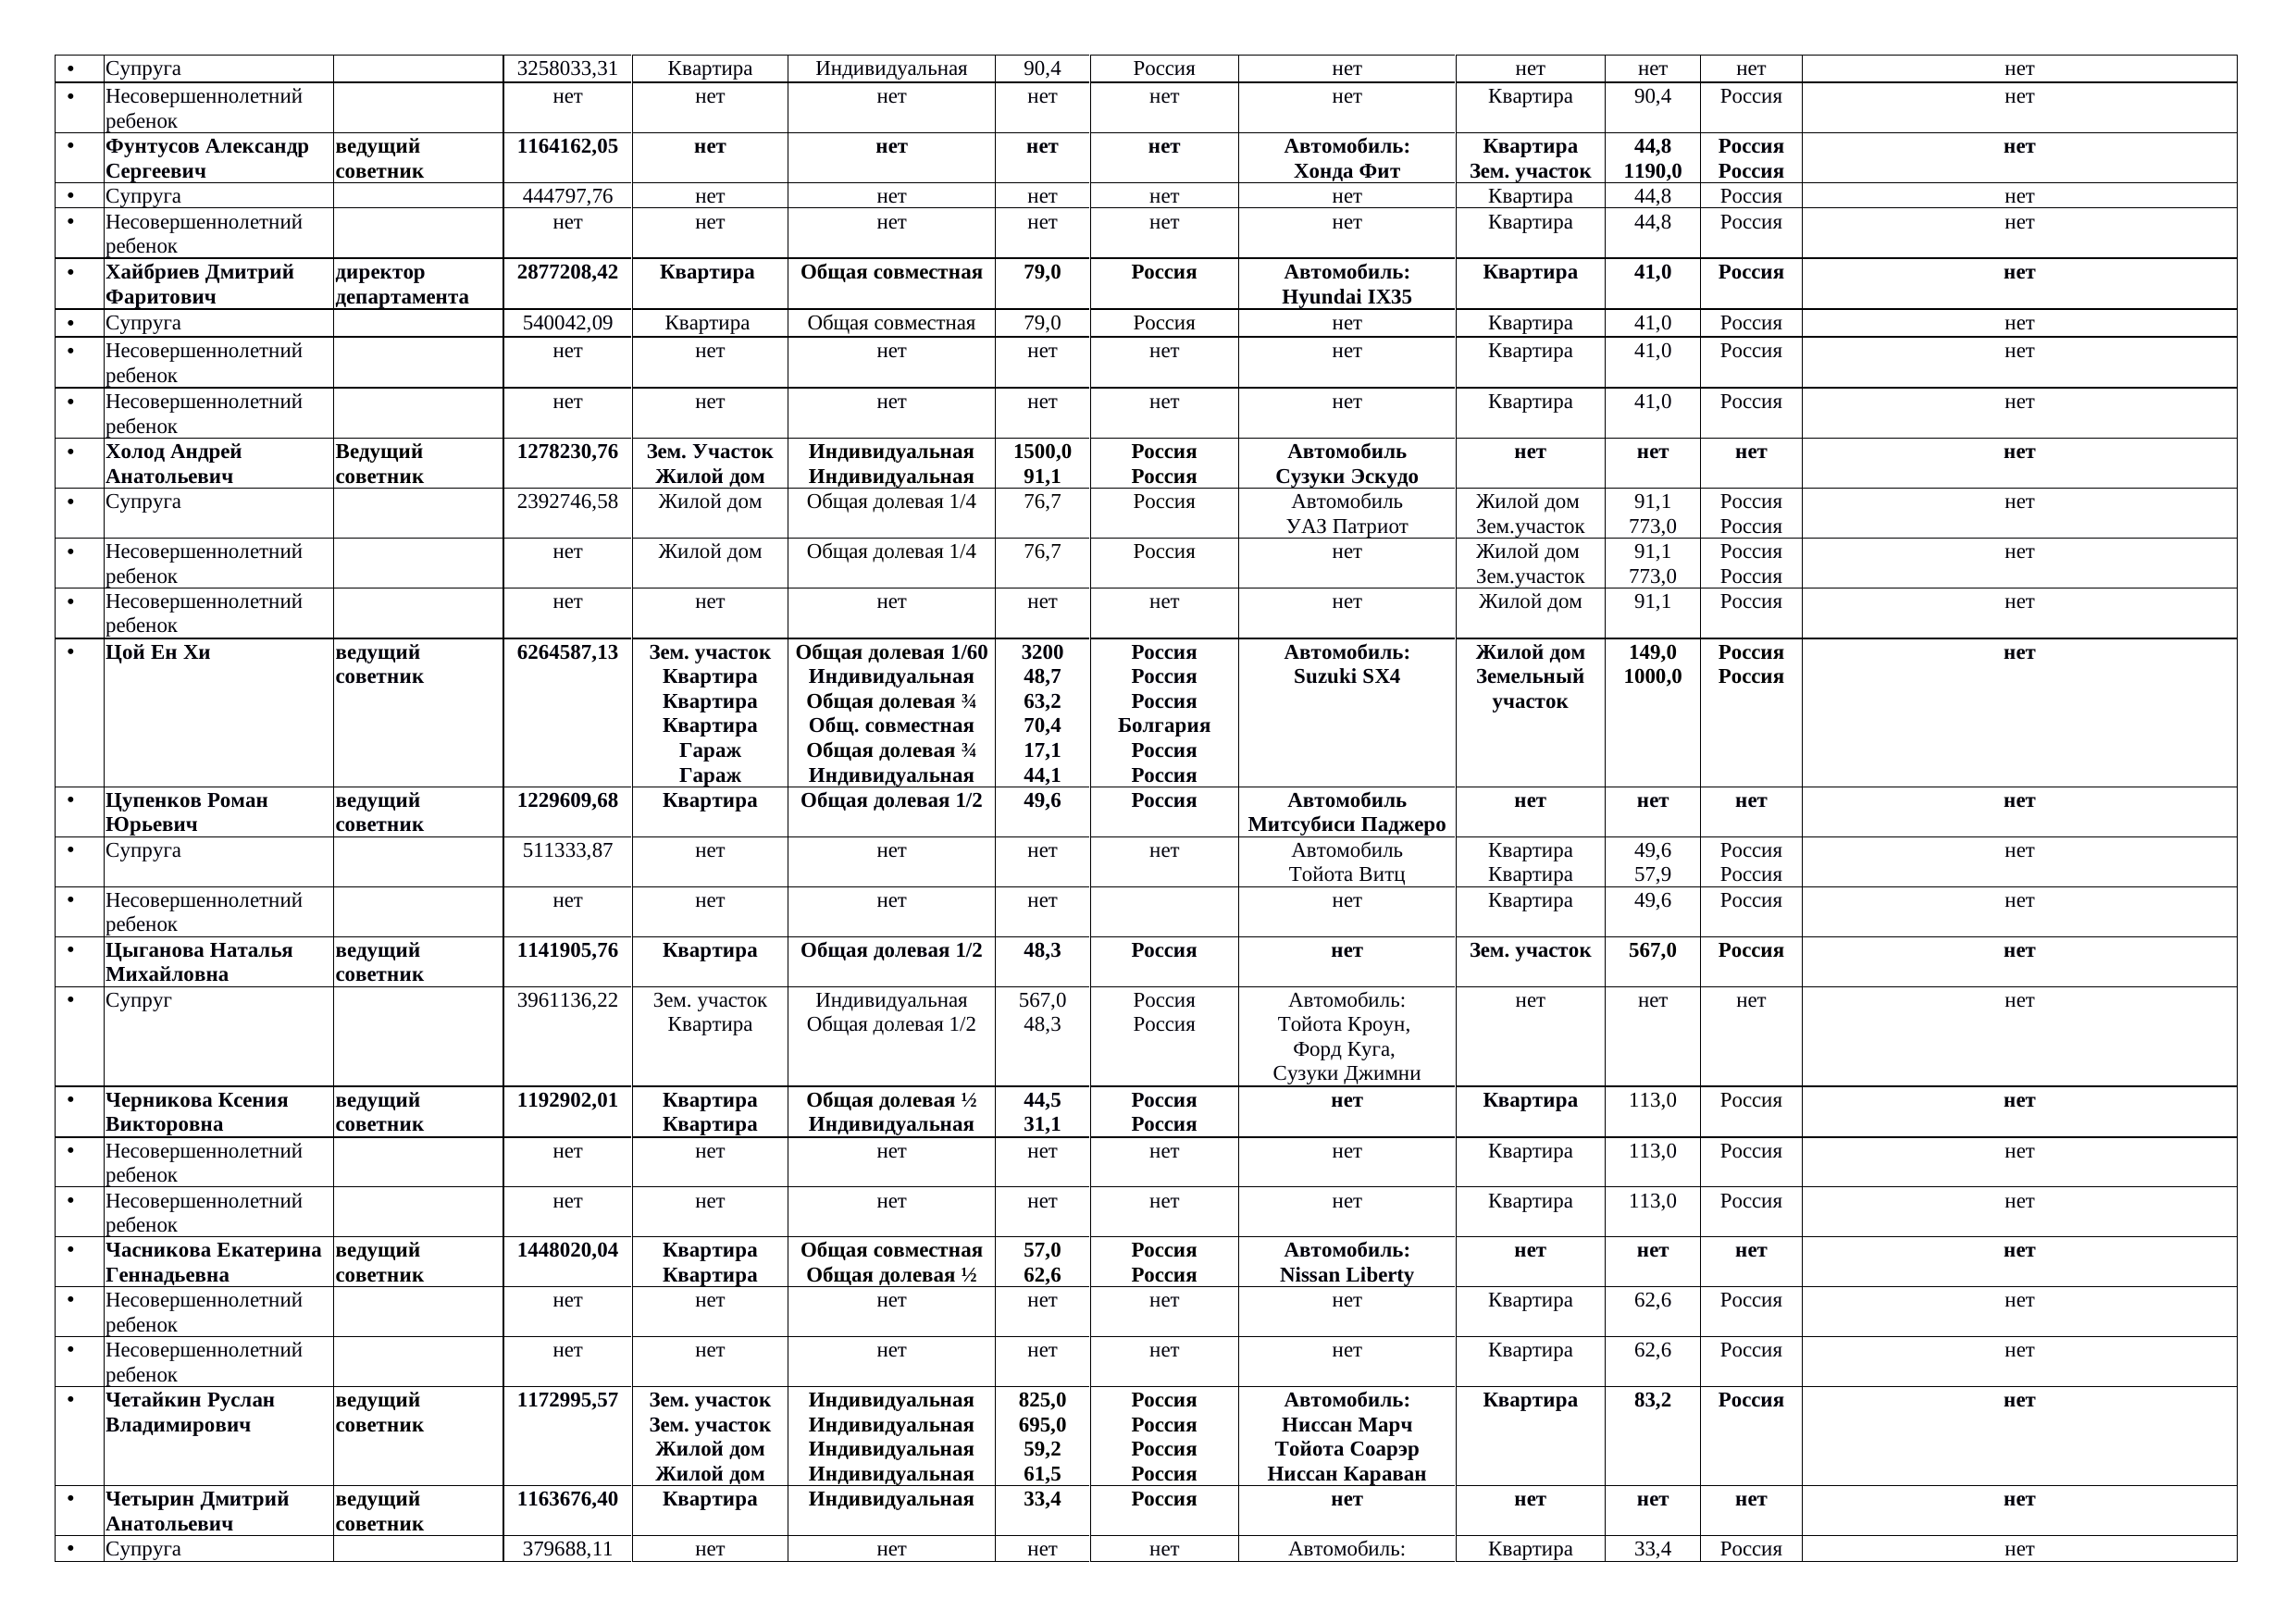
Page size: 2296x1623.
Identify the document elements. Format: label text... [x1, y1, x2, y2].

table_cell Жилой дом Зем.участок [1457, 489, 1605, 538]
table_cell нет [633, 183, 788, 207]
table_cell Общая долевая 1/4 [788, 539, 995, 588]
table_cell [56, 1087, 104, 1136]
table_cell нет [1606, 1237, 1700, 1286]
table_cell 511333,87 [504, 837, 631, 886]
table_cell [334, 338, 503, 387]
table_cell 49,6 [1606, 887, 1700, 936]
table_cell [334, 1337, 503, 1386]
table_cell 44,5 31,1 [996, 1087, 1089, 1136]
table_cell Супруга [105, 1536, 333, 1561]
table_cell Четайкин Руслан Владимирович [105, 1387, 333, 1485]
table_cell нет [996, 389, 1089, 438]
table_cell нет [1701, 439, 1802, 488]
table_cell нет [1803, 588, 2237, 638]
table_cell Россия [1701, 1287, 1802, 1336]
table_cell Россия Россия [1091, 439, 1238, 488]
table_cell Россия Россия [1701, 133, 1802, 182]
table_cell Россия Россия [1091, 987, 1238, 1085]
table_cell нет [788, 1187, 995, 1236]
table_cell [334, 83, 503, 132]
table_cell нет [1091, 1337, 1238, 1386]
table_cell 90,4 [996, 56, 1089, 81]
table_cell нет [1091, 183, 1238, 207]
table_cell Россия [1701, 83, 1802, 132]
table_cell нет [504, 338, 631, 387]
table_cell [56, 208, 104, 257]
table_cell Россия [1701, 259, 1802, 308]
table_cell Цой Ен Хи [105, 639, 333, 787]
table_cell нет [1803, 539, 2237, 588]
table_cell Россия [1091, 56, 1238, 81]
table_cell Зем. участок [1457, 937, 1605, 986]
table_cell нет [1457, 1237, 1605, 1286]
table_cell нет [788, 183, 995, 207]
table_cell нет [1803, 56, 2237, 81]
table_cell [56, 588, 104, 638]
table_cell Квартира [1457, 1287, 1605, 1336]
table_cell 3200 48,7 63,2 70,4 17,1 44,1 [996, 639, 1089, 787]
table_cell [334, 389, 503, 438]
table_cell нет [1239, 389, 1455, 438]
table_cell нет [996, 208, 1089, 257]
table_cell Общая долевая ½ Индивидуальная [788, 1087, 995, 1136]
table_cell нет [1803, 1287, 2237, 1336]
table_cell нет [1606, 56, 1700, 81]
table_cell 113,0 [1606, 1087, 1700, 1136]
table_cell Квартира [1457, 887, 1605, 936]
table_cell нет [1091, 1187, 1238, 1236]
table_cell Россия [1091, 937, 1238, 986]
table_cell нет [1091, 83, 1238, 132]
table_cell нет [1701, 987, 1802, 1085]
table_cell Индивидуальная [788, 1486, 995, 1535]
table_cell 62,6 [1606, 1337, 1700, 1386]
table_cell нет [1803, 1237, 2237, 1286]
table_cell нет [996, 183, 1089, 207]
table_cell Автомобиль: Хонда Фит [1239, 133, 1455, 182]
table_cell нет [1239, 1337, 1455, 1386]
table_cell [56, 639, 104, 787]
table_cell нет [504, 1138, 631, 1186]
table_cell Часникова Екатерина Геннадьевна [105, 1237, 333, 1286]
table_cell 83,2 [1606, 1387, 1700, 1485]
table_cell нет [788, 208, 995, 257]
table_cell Супруга [105, 56, 333, 81]
table_cell нет [996, 887, 1089, 936]
table_cell Квартира [633, 310, 788, 336]
table_cell ведущий советник [334, 1087, 503, 1136]
table_cell нет [1803, 1138, 2237, 1186]
table_cell Россия Россия [1701, 639, 1802, 787]
table_cell Несовершеннолетний ребенок [105, 1187, 333, 1236]
table_cell [56, 887, 104, 936]
table_cell 567,0 48,3 [996, 987, 1089, 1085]
table_cell 113,0 [1606, 1187, 1700, 1236]
table_cell Квартира Зем. участок [1457, 133, 1605, 182]
table_cell Несовершеннолетний ребенок [105, 338, 333, 387]
table_cell Россия [1701, 183, 1802, 207]
table_cell Квартира [633, 56, 788, 81]
table_cell нет [996, 588, 1089, 638]
table_cell директор департамента [334, 259, 503, 308]
table_cell нет [1091, 133, 1238, 182]
table_cell нет [1239, 183, 1455, 207]
table_cell [334, 539, 503, 588]
table_cell Россия [1091, 787, 1238, 836]
table_cell Индивидуальная [788, 56, 995, 81]
table_cell 6264587,13 [504, 639, 631, 787]
table_cell 33,4 [1606, 1536, 1700, 1561]
table_cell нет [788, 887, 995, 936]
table_cell 567,0 [1606, 937, 1700, 986]
table_cell нет [996, 83, 1089, 132]
table_cell нет [788, 1138, 995, 1186]
table_cell Россия [1091, 489, 1238, 538]
table_cell нет [1701, 56, 1802, 81]
table_cell ведущий советник [334, 1387, 503, 1485]
table_cell Россия [1701, 310, 1802, 336]
table_cell Супруга [105, 489, 333, 538]
table_cell 48,3 [996, 937, 1089, 986]
table_cell нет [1091, 338, 1238, 387]
table_cell 149,0 1000,0 [1606, 639, 1700, 787]
table_cell Квартира [1457, 1536, 1605, 1561]
table_cell Жилой дом [633, 539, 788, 588]
table_cell [56, 389, 104, 438]
table_cell Цыганова Наталья Михайловна [105, 937, 333, 986]
table_cell нет [633, 389, 788, 438]
table_cell нет [504, 1187, 631, 1236]
table_cell нет [1239, 1486, 1455, 1535]
table_cell нет [788, 389, 995, 438]
table_cell 3961136,22 [504, 987, 631, 1085]
table_cell Общая совместная [788, 310, 995, 336]
table_cell ведущий советник [334, 937, 503, 986]
table_cell [334, 1287, 503, 1336]
table_cell [334, 183, 503, 207]
table_cell [334, 1187, 503, 1236]
table_cell Несовершеннолетний ребенок [105, 389, 333, 438]
table_cell Квартира [633, 937, 788, 986]
table_cell нет [1239, 1287, 1455, 1336]
table_cell нет [633, 837, 788, 886]
table_cell нет [633, 1337, 788, 1386]
table_cell Фунтусов Александр Сергеевич [105, 133, 333, 182]
table_cell [56, 310, 104, 336]
table_cell Россия Россия [1701, 489, 1802, 538]
table_cell нет [788, 133, 995, 182]
table_cell Россия [1701, 1138, 1802, 1186]
table_cell Россия Россия [1091, 1237, 1238, 1286]
table_cell 2392746,58 [504, 489, 631, 538]
table_cell Зем. участок Квартира Квартира Квартира Гараж Гараж [633, 639, 788, 787]
table_cell нет [1803, 1387, 2237, 1485]
table_cell Автомобиль: [1239, 1536, 1455, 1561]
table_cell [56, 1187, 104, 1236]
table_cell Россия [1701, 1387, 1802, 1485]
table_cell нет [1239, 1187, 1455, 1236]
table_cell [334, 588, 503, 638]
table_cell Квартира [1457, 183, 1605, 207]
table_cell Россия [1701, 338, 1802, 387]
table_cell нет [1701, 1237, 1802, 1286]
table_cell нет [1239, 208, 1455, 257]
table_cell 1278230,76 [504, 439, 631, 488]
table_cell Несовершеннолетний ребенок [105, 539, 333, 588]
table_cell 41,0 [1606, 259, 1700, 308]
table_cell нет [633, 1187, 788, 1236]
table_cell нет [1803, 338, 2237, 387]
table_cell [56, 1536, 104, 1561]
table_cell нет [1239, 539, 1455, 588]
table_cell нет [788, 1337, 995, 1386]
table_cell нет [633, 338, 788, 387]
table_cell нет [1803, 1187, 2237, 1236]
table_cell Россия [1701, 389, 1802, 438]
table_cell Общая долевая 1/4 [788, 489, 995, 538]
table_cell нет [1239, 83, 1455, 132]
table_cell 540042,09 [504, 310, 631, 336]
table_cell нет [633, 588, 788, 638]
table_cell нет [1803, 183, 2237, 207]
table_cell [56, 133, 104, 182]
table_cell Четырин Дмитрий Анатольевич [105, 1486, 333, 1535]
table_cell Квартира [1457, 1337, 1605, 1386]
table_cell [56, 56, 104, 81]
table_cell [1091, 887, 1238, 936]
table_cell нет [1239, 56, 1455, 81]
table_cell нет [1803, 1337, 2237, 1386]
table_cell 1448020,04 [504, 1237, 631, 1286]
table_cell нет [504, 588, 631, 638]
table_cell нет [1091, 208, 1238, 257]
table_cell Автомобиль УАЗ Патриот [1239, 489, 1455, 538]
table_cell нет [504, 389, 631, 438]
table_cell нет [504, 1337, 631, 1386]
table_cell Черникова Ксения Викторовна [105, 1087, 333, 1136]
table_cell Квартира [1457, 310, 1605, 336]
table_cell [334, 56, 503, 81]
table_cell ведущий советник [334, 133, 503, 182]
table_cell нет [504, 83, 631, 132]
table_cell [56, 1337, 104, 1386]
table_cell нет [1457, 439, 1605, 488]
table_cell Несовершеннолетний ребенок [105, 208, 333, 257]
table_cell Жилой дом [633, 489, 788, 538]
table_cell 41,0 [1606, 310, 1700, 336]
table_cell Цупенков Роман Юрьевич [105, 787, 333, 836]
table_cell Общая долевая 1/2 [788, 937, 995, 986]
table_cell 49,6 [996, 787, 1089, 836]
table_cell Россия [1701, 1337, 1802, 1386]
table_cell Россия [1091, 259, 1238, 308]
table_cell Россия [1701, 937, 1802, 986]
table_cell нет [1457, 987, 1605, 1085]
table_cell Автомобиль: Ниссан Марч Тойота Соарэр Ниссан Караван [1239, 1387, 1455, 1485]
table_cell 379688,11 [504, 1536, 631, 1561]
table_cell Супруга [105, 183, 333, 207]
table_cell [56, 259, 104, 308]
table_cell Квартира [1457, 208, 1605, 257]
table_cell нет [1606, 1486, 1700, 1535]
table_cell нет [1803, 389, 2237, 438]
table_cell 2877208,42 [504, 259, 631, 308]
table_cell нет [633, 133, 788, 182]
table_cell нет [788, 1536, 995, 1561]
table_cell 57,0 62,6 [996, 1237, 1089, 1286]
table_cell нет [1803, 937, 2237, 986]
table_cell [56, 1387, 104, 1485]
table_cell Россия Россия [1701, 539, 1802, 588]
table_cell нет [996, 133, 1089, 182]
table_cell Жилой дом [1457, 588, 1605, 638]
table_cell 1229609,68 [504, 787, 631, 836]
table_cell нет [1803, 639, 2237, 787]
table_cell 62,6 [1606, 1287, 1700, 1336]
table_cell Россия Россия Россия Россия [1091, 1387, 1238, 1485]
table_cell Несовершеннолетний ребенок [105, 1138, 333, 1186]
table_cell нет [996, 1536, 1089, 1561]
table_cell нет [1701, 1486, 1802, 1535]
table_cell нет [633, 887, 788, 936]
table_cell 1163676,40 [504, 1486, 631, 1535]
table_cell 1192902,01 [504, 1087, 631, 1136]
table_cell Квартира [633, 259, 788, 308]
table_cell 90,4 [1606, 83, 1700, 132]
table_cell нет [633, 1536, 788, 1561]
table_cell Квартира [633, 1486, 788, 1535]
table_cell [334, 887, 503, 936]
table_cell Автомобиль: Hyundai IX35 [1239, 259, 1455, 308]
table_cell Квартира [1457, 1138, 1605, 1186]
table_cell нет [1457, 56, 1605, 81]
table_cell Автомобиль: Suzuki SX4 [1239, 639, 1455, 787]
table_cell Квартира [1457, 1087, 1605, 1136]
table_cell нет [1803, 259, 2237, 308]
table_cell ведущий советник [334, 639, 503, 787]
table_cell нет [1803, 310, 2237, 336]
table_cell Россия [1701, 1087, 1802, 1136]
table_cell [334, 987, 503, 1085]
table_cell Квартира [1457, 1387, 1605, 1485]
table_cell нет [1606, 439, 1700, 488]
table_cell Россия [1701, 887, 1802, 936]
table_cell Общая долевая 1/2 [788, 787, 995, 836]
table_cell Квартира [1457, 338, 1605, 387]
table_cell нет [1239, 338, 1455, 387]
table_cell Квартира [633, 787, 788, 836]
table_cell 444797,76 [504, 183, 631, 207]
table_cell [56, 83, 104, 132]
table_cell нет [1239, 588, 1455, 638]
table_cell Индивидуальная Общая долевая 1/2 [788, 987, 995, 1085]
table_cell [56, 183, 104, 207]
table_cell Россия [1091, 310, 1238, 336]
table_cell [56, 987, 104, 1085]
table_cell Зем. участок Квартира [633, 987, 788, 1085]
table_cell Индивидуальная Индивидуальная Индивидуальная Индивидуальная [788, 1387, 995, 1485]
table_cell нет [1803, 208, 2237, 257]
table_cell Квартира [1457, 83, 1605, 132]
table_cell Россия Россия Россия Болгария Россия Россия [1091, 639, 1238, 787]
table_cell 33,4 [996, 1486, 1089, 1535]
table_cell нет [1091, 389, 1238, 438]
table_cell нет [788, 338, 995, 387]
table_cell Автомобиль Тойота Витц [1239, 837, 1455, 886]
table_cell нет [1239, 310, 1455, 336]
table_cell 1141905,76 [504, 937, 631, 986]
table_cell нет [1239, 887, 1455, 936]
table_cell [334, 489, 503, 538]
table_cell Общая совместная Общая долевая ½ [788, 1237, 995, 1286]
table_cell нет [1457, 1486, 1605, 1535]
table_cell Россия Россия [1701, 837, 1802, 886]
table_cell нет [633, 83, 788, 132]
table_cell нет [788, 83, 995, 132]
table_cell [56, 439, 104, 488]
table_cell 825,0 695,0 59,2 61,5 [996, 1387, 1089, 1485]
table_cell нет [1091, 588, 1238, 638]
table_cell нет [1239, 1138, 1455, 1186]
table_cell нет [504, 208, 631, 257]
table_cell [334, 310, 503, 336]
table_cell 1500,0 91,1 [996, 439, 1089, 488]
table_cell нет [633, 1287, 788, 1336]
table_cell 1164162,05 [504, 133, 631, 182]
table_cell Автомобиль: Тойота Кроун, Форд Куга, Сузуки Джимни [1239, 987, 1455, 1085]
table_cell нет [1803, 787, 2237, 836]
table_cell нет [788, 837, 995, 886]
table_cell Россия [1701, 588, 1802, 638]
table_cell нет [1803, 1536, 2237, 1561]
table_cell нет [996, 1337, 1089, 1386]
table_cell [56, 937, 104, 986]
table_cell Россия [1701, 1187, 1802, 1236]
table_cell Общая долевая 1/60 Индивидуальная Общая долевая ¾ Общ. совместная Общая долевая ¾ Индивидуальная [788, 639, 995, 787]
table_cell нет [1803, 83, 2237, 132]
table_cell 91,1 [1606, 588, 1700, 638]
table_cell нет [1803, 837, 2237, 886]
table_cell [334, 1536, 503, 1561]
table_cell нет [1239, 1087, 1455, 1136]
table_cell нет [1091, 1536, 1238, 1561]
table_cell нет [1701, 787, 1802, 836]
table_cell нет [1091, 1287, 1238, 1336]
table_cell Россия Россия [1091, 1087, 1238, 1136]
table_cell Несовершеннолетний ребенок [105, 1337, 333, 1386]
table_cell ведущий советник [334, 1237, 503, 1286]
table_cell Жилой дом Зем.участок [1457, 539, 1605, 588]
table_cell Общая совместная [788, 259, 995, 308]
table_cell нет [996, 1138, 1089, 1186]
table_cell Автомобиль Сузуки Эскудо [1239, 439, 1455, 488]
table_cell нет [788, 1287, 995, 1336]
table_cell 91,1 773,0 [1606, 489, 1700, 538]
table_cell нет [1606, 987, 1700, 1085]
table_cell 79,0 [996, 259, 1089, 308]
table_cell Супруга [105, 837, 333, 886]
table_cell нет [1803, 987, 2237, 1085]
table_cell Супруга [105, 310, 333, 336]
table_cell 113,0 [1606, 1138, 1700, 1186]
table_cell нет [1803, 1087, 2237, 1136]
table_cell нет [1803, 489, 2237, 538]
table_cell Квартира Квартира [1457, 837, 1605, 886]
table_cell Россия [1091, 539, 1238, 588]
table_cell Несовершеннолетний ребенок [105, 1287, 333, 1336]
table_cell 44,8 1190,0 [1606, 133, 1700, 182]
table_cell [56, 1138, 104, 1186]
table_cell нет [1803, 133, 2237, 182]
table_cell Зем. участок Зем. участок Жилой дом Жилой дом [633, 1387, 788, 1485]
table_cell нет [996, 338, 1089, 387]
table_cell [334, 1138, 503, 1186]
table_cell Автомобиль: Nissan Liberty [1239, 1237, 1455, 1286]
table_cell Несовершеннолетний ребенок [105, 588, 333, 638]
table_cell нет [1091, 1138, 1238, 1186]
table_cell нет [1803, 887, 2237, 936]
table_cell Ведущий советник [334, 439, 503, 488]
table_cell нет [1803, 1486, 2237, 1535]
table_cell нет [1606, 787, 1700, 836]
table_cell 79,0 [996, 310, 1089, 336]
table_cell нет [1457, 787, 1605, 836]
table_cell Несовершеннолетний ребенок [105, 83, 333, 132]
table_cell Холод Андрей Анатольевич [105, 439, 333, 488]
table_cell Несовершеннолетний ребенок [105, 887, 333, 936]
table_cell ведущий советник [334, 787, 503, 836]
table_cell [56, 1486, 104, 1535]
table_cell Супруг [105, 987, 333, 1085]
table_cell [56, 1287, 104, 1336]
table_cell Квартира Квартира [633, 1087, 788, 1136]
table_cell [334, 208, 503, 257]
table_cell Квартира [1457, 1187, 1605, 1236]
table_cell нет [504, 887, 631, 936]
table_cell нет [504, 539, 631, 588]
table_cell 3258033,31 [504, 56, 631, 81]
table_cell Россия [1701, 208, 1802, 257]
table_cell [56, 837, 104, 886]
table_cell 41,0 [1606, 389, 1700, 438]
table_cell нет [1239, 937, 1455, 986]
table_cell Индивидуальная Индивидуальная [788, 439, 995, 488]
table_cell Россия [1091, 1486, 1238, 1535]
table_cell нет [633, 208, 788, 257]
table_cell 1172995,57 [504, 1387, 631, 1485]
table_cell нет [1091, 837, 1238, 886]
table_cell Жилой дом Земельный участок [1457, 639, 1605, 787]
table_cell Автомобиль Митсубиси Паджеро [1239, 787, 1455, 836]
table_cell нет [996, 1287, 1089, 1336]
table_cell ведущий советник [334, 1486, 503, 1535]
table_cell нет [788, 588, 995, 638]
table_cell Россия [1701, 1536, 1802, 1561]
table_cell [56, 338, 104, 387]
table_cell [56, 1237, 104, 1286]
table_cell [56, 539, 104, 588]
table_cell 76,7 [996, 539, 1089, 588]
table_cell Квартира [1457, 259, 1605, 308]
table_cell 49,6 57,9 [1606, 837, 1700, 886]
table_cell 44,8 [1606, 183, 1700, 207]
table_cell нет [633, 1138, 788, 1186]
table_cell 44,8 [1606, 208, 1700, 257]
table_cell Зем. Участок Жилой дом [633, 439, 788, 488]
table_cell нет [996, 1187, 1089, 1236]
table_cell 91,1 773,0 [1606, 539, 1700, 588]
table_cell Хайбриев Дмитрий Фаритович [105, 259, 333, 308]
table_cell Квартира [1457, 389, 1605, 438]
table_cell 41,0 [1606, 338, 1700, 387]
table_cell нет [996, 837, 1089, 886]
table_cell Квартира Квартира [633, 1237, 788, 1286]
table_cell [334, 837, 503, 886]
table_cell 76,7 [996, 489, 1089, 538]
table_cell нет [1803, 439, 2237, 488]
table_cell нет [504, 1287, 631, 1336]
table_cell [56, 787, 104, 836]
table_cell [56, 489, 104, 538]
